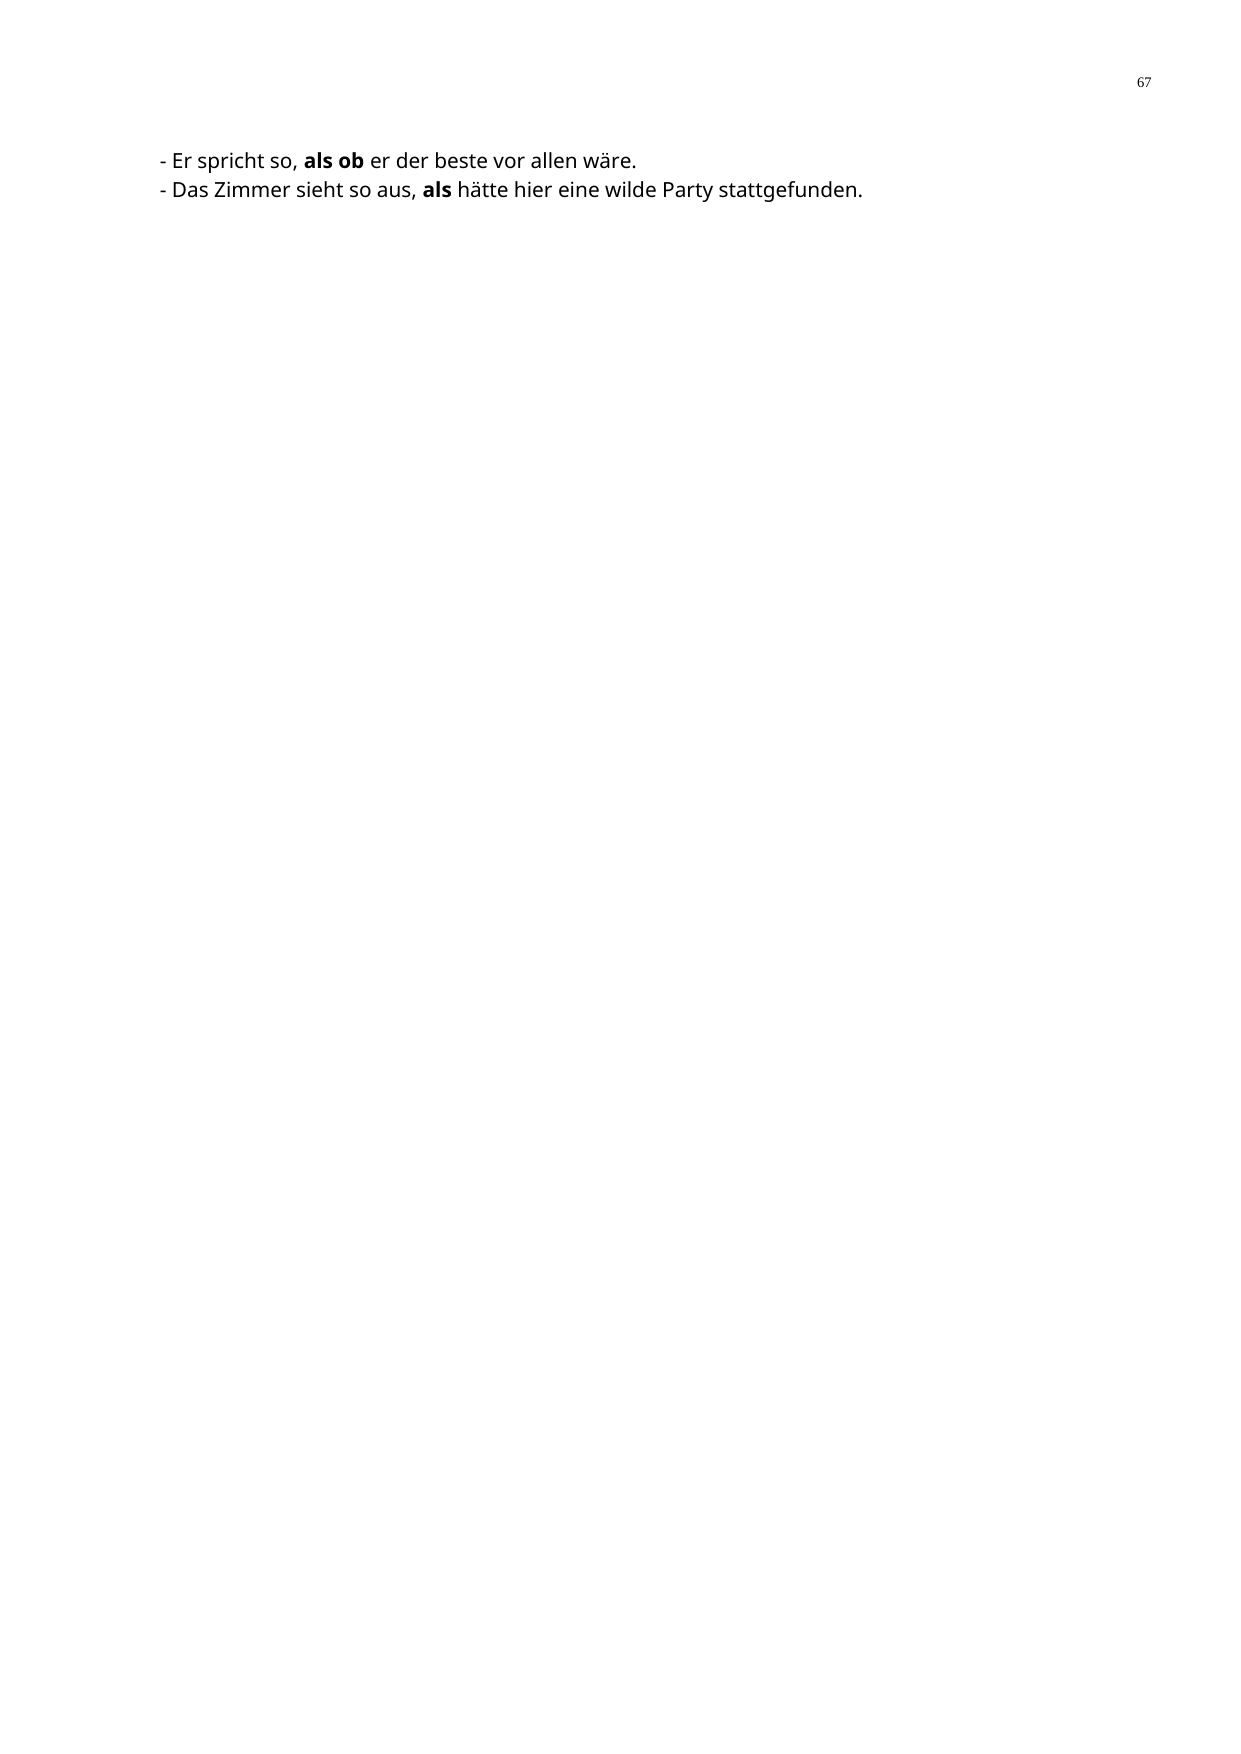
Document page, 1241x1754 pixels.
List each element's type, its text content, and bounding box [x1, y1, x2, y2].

text - Er spricht so, als ob er der beste vor allen wäre. [130, 147, 1152, 175]
text - Das Zimmer sieht so aus, als hätte hier eine wilde Party stattgefunden. [130, 175, 1152, 203]
